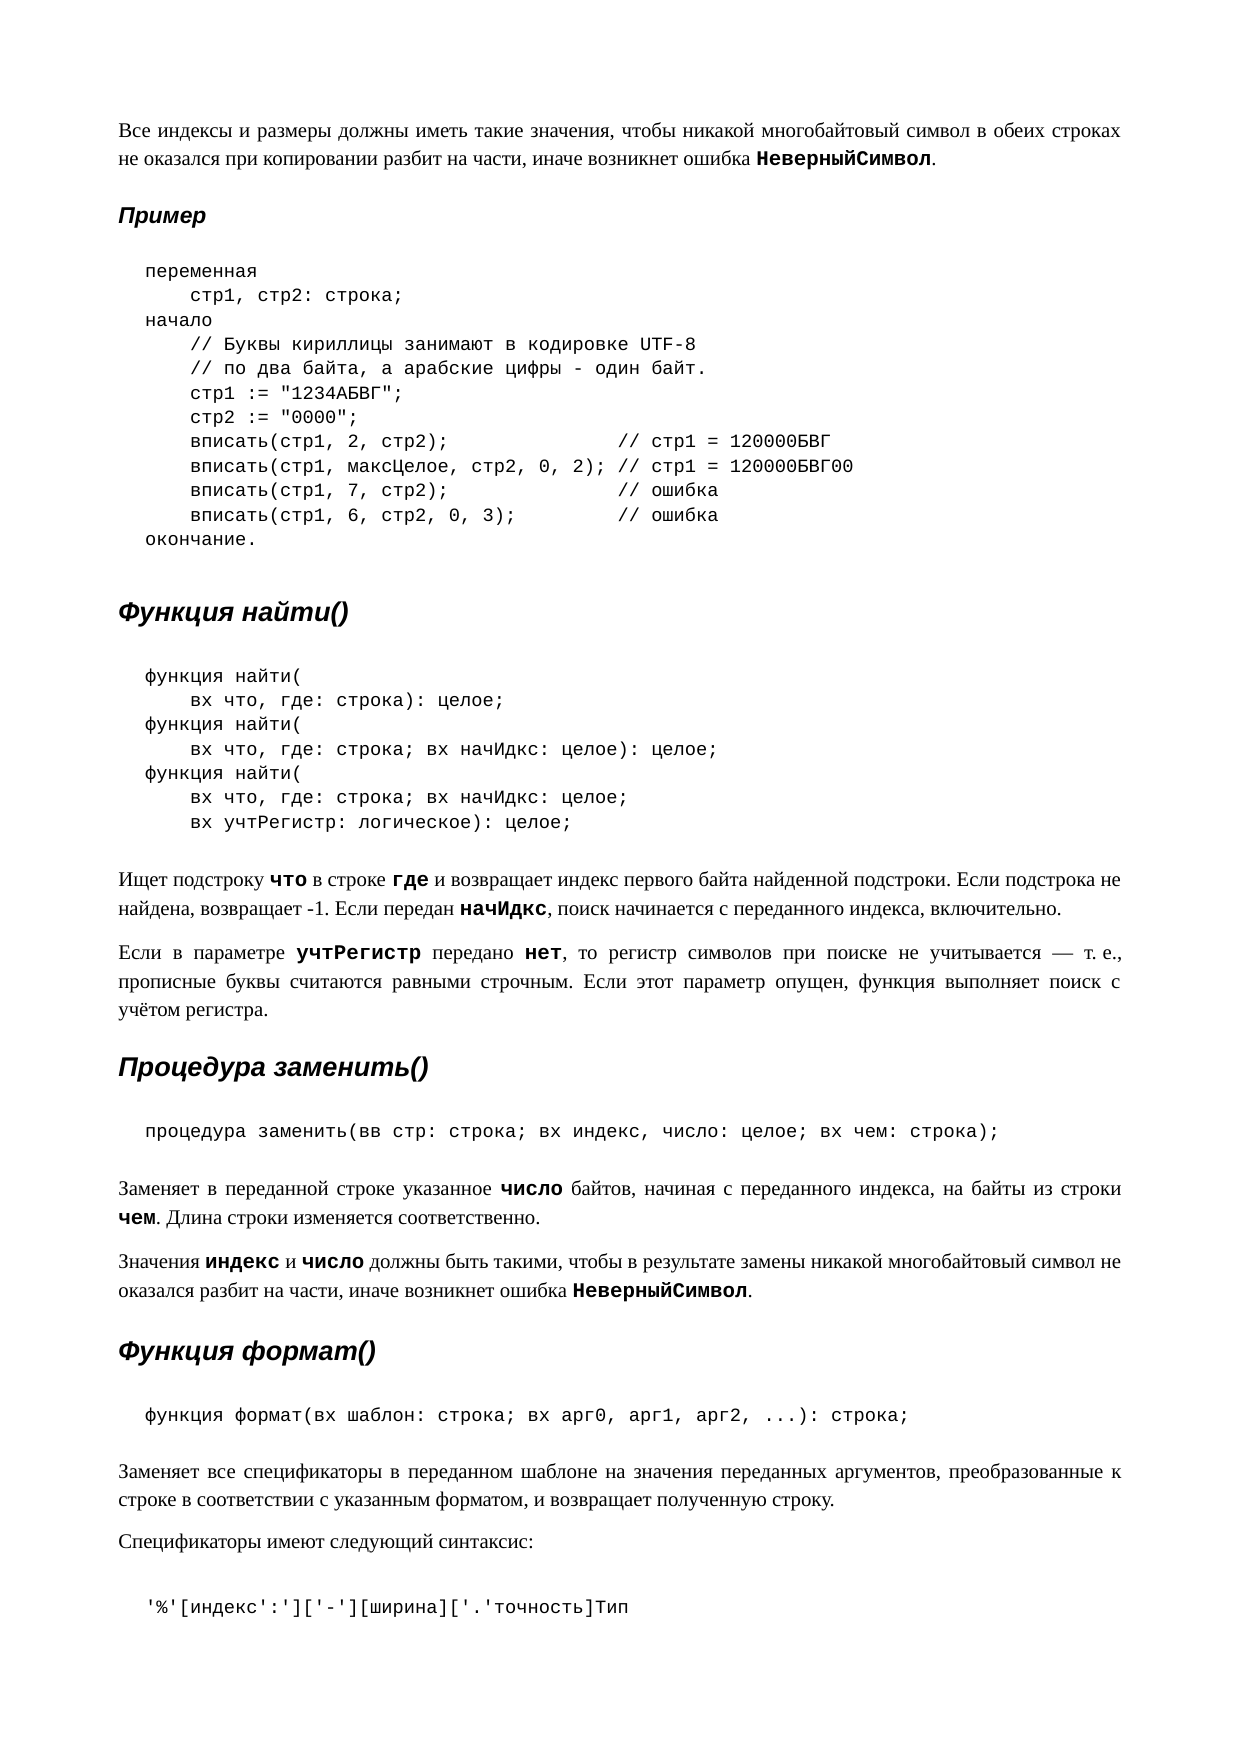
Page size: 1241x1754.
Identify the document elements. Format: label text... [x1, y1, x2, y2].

text переменная [136, 253, 1104, 277]
text процедура заменить(вв стр: строка; вх индекс, число: целое; вх чем: строка); [136, 1113, 1104, 1152]
text '%'[индекс':']['-'][ширина]['.'точность]Тип [136, 1589, 1104, 1628]
text стр1 := "1234АБВГ"; [136, 374, 1104, 399]
subtitle Пример [118, 202, 1122, 229]
text Ищет подстроку что в строке где и возвращает индекс первого байта найденной подстроки. Если подстрока не найдена, возвращает -1. Если передан начИдкс, поиск начинается с переданного индекса, включительно. [118, 866, 1122, 921]
text вписать(стр1, максЦелое, стр2, 0, 2); // стр1 = 120000БВГ00 [136, 448, 1104, 472]
text окончание. [136, 521, 1104, 560]
subtitle Функция формат() [118, 1335, 1122, 1366]
text стр1, стр2: строка; [136, 277, 1104, 301]
subtitle Процедура заменить() [118, 1051, 1122, 1083]
text Если в параметре учтРегистр передано нет, то регистр символов при поиске не учитывается — т. е., прописные буквы считаются равными строчным. Если этот параметр опущен, функция выполняет поиск с учётом регистра. [118, 940, 1122, 1021]
text Спецификаторы имеют следующий синтаксис: [118, 1529, 1122, 1553]
text функция найти( вх что, где: строка): целое; [136, 657, 1104, 706]
text // Буквы кириллицы занимают в кодировке UTF-8 [136, 326, 1104, 350]
text Заменяет все спецификаторы в переданном шаблоне на значения переданных аргументов, преобразованные к строке в соответствии с указанным форматом, и возвращает полученную строку. [118, 1459, 1122, 1511]
subtitle Функция найти() [118, 596, 1122, 627]
text начало [136, 301, 1104, 326]
text вх что, где: строка; вх начИдкс: целое; [136, 779, 1104, 804]
text функция найти( [136, 755, 1104, 779]
text функция формат(вх шаблон: строка; вх арг0, арг1, арг2, ...): строка; [136, 1396, 1104, 1435]
text Все индексы и размеры должны иметь такие значения, чтобы никакой многобайтовый символ в обеих строках не оказался при копировании разбит на части, иначе возникнет ошибка НеверныйСимвол. [118, 118, 1122, 171]
text Значения индекс и число должны быть такими, чтобы в результате замены никакой многобайтовый символ не оказался разбит на части, иначе возникнет ошибка НеверныйСимвол. [118, 1249, 1122, 1304]
text вх учтРегистр: логическое): целое; [136, 804, 1104, 843]
text вписать(стр1, 7, стр2); // ошибка [136, 472, 1104, 496]
text стр2 := "0000"; [136, 399, 1104, 423]
text // по два байта, а арабские цифры - один байт. [136, 350, 1104, 374]
text функция найти( вх что, где: строка; вх начИдкс: целое): целое; [136, 706, 1104, 755]
text вписать(стр1, 6, стр2, 0, 3); // ошибка [136, 496, 1104, 521]
text Заменяет в переданной строке указанное число байтов, начиная с переданного индекса, на байты из строки чем. Длина строки изменяется соответственно. [118, 1176, 1122, 1231]
text вписать(стр1, 2, стр2); // стр1 = 120000БВГ [136, 423, 1104, 448]
